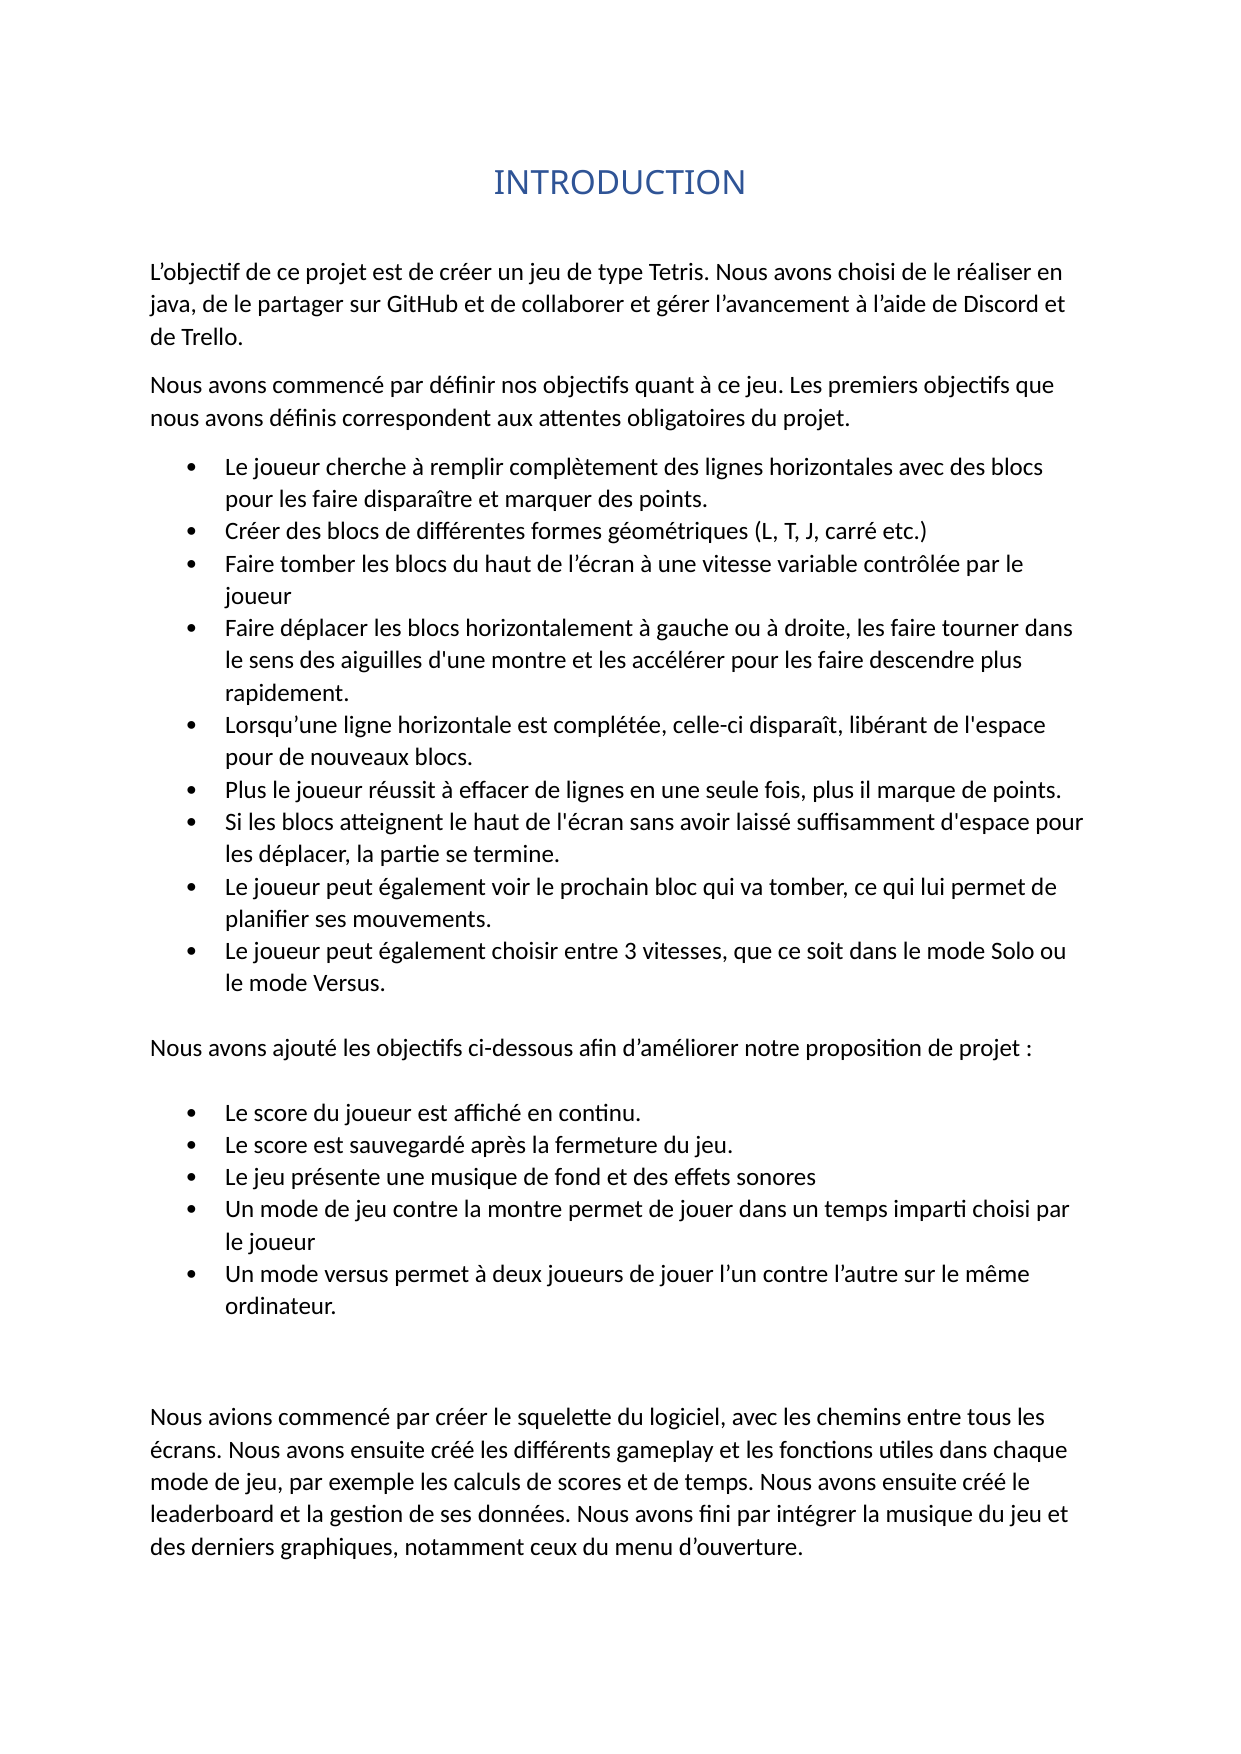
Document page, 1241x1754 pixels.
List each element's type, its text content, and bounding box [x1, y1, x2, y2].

list Le joueur cherche à remplir complètement des lignes horizontales avec des blocs pour les faire disparaître et marquer des points. [187, 451, 1090, 514]
text Nous avons commencé par définir nos objectifs quant à ce jeu. Les premiers objectifs que nous avons définis correspondent aux attentes obligatoires du projet. [150, 370, 1090, 432]
text L’objectif de ce projet est de créer un jeu de type Tetris. Nous avons choisi de le réaliser en java, de le partager sur GitHub et de collaborer et gérer l’avancement à l’aide de Discord et de Trello. [150, 256, 1090, 351]
list Le jeu présente une musique de fond et des effets sonores [187, 1161, 1090, 1192]
list Le joueur peut également choisir entre 3 vitesses, que ce soit dans le mode Solo ou le mode Versus. [187, 935, 1090, 998]
list Faire tomber les blocs du haut de l’écran à une vitesse variable contrôlée par le joueur [187, 548, 1090, 611]
list Plus le joueur réussit à effacer de lignes en une seule fois, plus il marque de points. [187, 774, 1090, 804]
list Le joueur peut également voir le prochain bloc qui va tomber, ce qui lui permet de planifier ses mouvements. [187, 871, 1090, 933]
list Si les blocs atteignent le haut de l'écran sans avoir laissé suffisamment d'espace pour les déplacer, la partie se termine. [187, 806, 1090, 869]
list Lorsqu’une ligne horizontale est complétée, celle-ci disparaît, libérant de l'espace pour de nouveaux blocs. [187, 709, 1090, 772]
text Nous avons ajouté les objectifs ci-dessous afin d’améliorer notre proposition de projet : [150, 1032, 1090, 1063]
list Le score du joueur est affiché en continu. [187, 1097, 1090, 1127]
subtitle INTRODUCTION [150, 159, 1090, 204]
list Le score est sauvegardé après la fermeture du jeu. [187, 1129, 1090, 1159]
list Créer des blocs de différentes formes géométriques (L, T, J, carré etc.) [187, 516, 1090, 546]
list Un mode de jeu contre la montre permet de jouer dans un temps imparti choisi par le joueur [187, 1194, 1090, 1256]
list Un mode versus permet à deux joueurs de jouer l’un contre l’autre sur le même ordinateur. [187, 1258, 1090, 1321]
text Nous avions commencé par créer le squelette du logiciel, avec les chemins entre tous les écrans. Nous avons ensuite créé les différents gameplay et les fonctions utiles dans chaque mode de jeu, par exemple les calculs de scores et de temps. Nous avons ensuite créé le leaderboard et la gestion de ses données. Nous avons fini par intégrer la musique du jeu et des derniers graphiques, notamment ceux du menu d’ouverture. [150, 1401, 1090, 1561]
list Faire déplacer les blocs horizontalement à gauche ou à droite, les faire tourner dans le sens des aiguilles d'une montre et les accélérer pour les faire descendre plus rapidement. [187, 612, 1090, 707]
